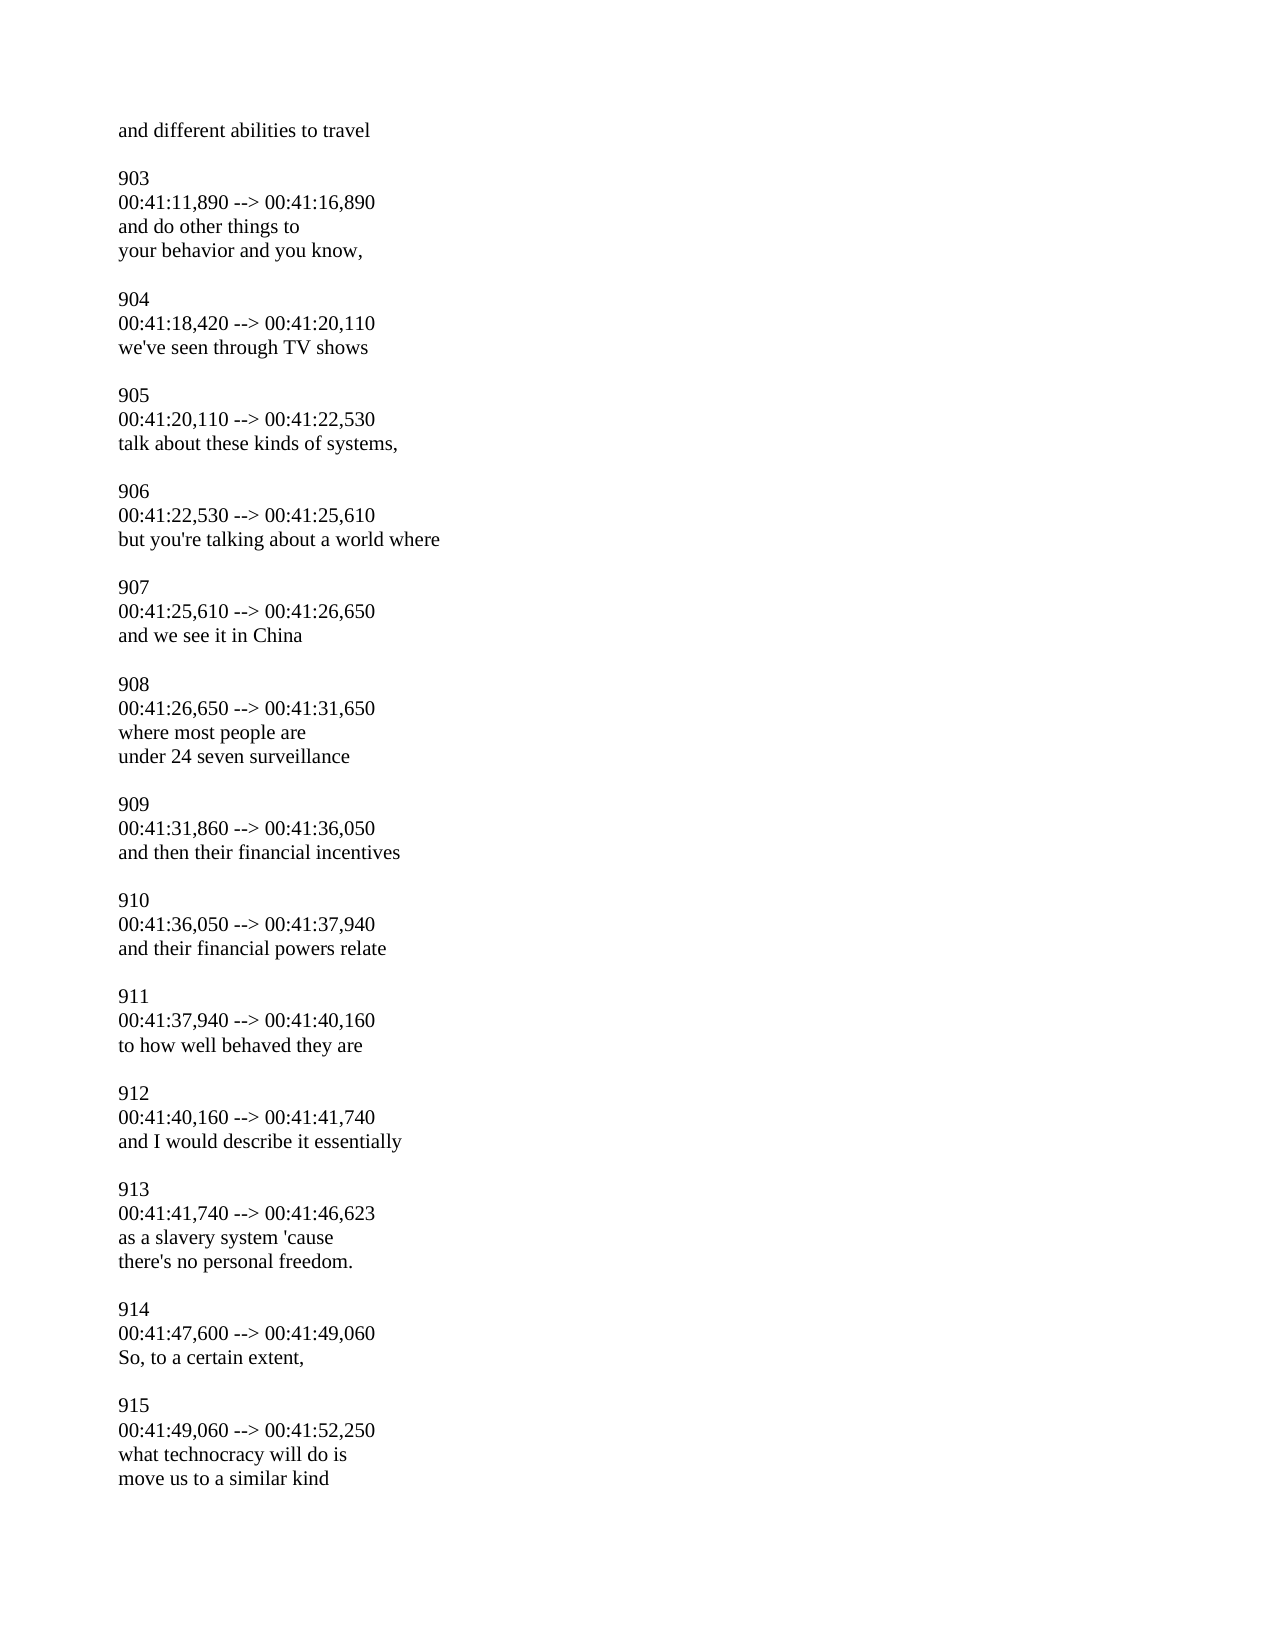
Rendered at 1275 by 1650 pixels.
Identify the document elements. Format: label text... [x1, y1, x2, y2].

text 907 [118, 575, 1157, 599]
text and I would describe it essentially [118, 1129, 1157, 1153]
text move us to a similar kind [118, 1466, 1157, 1490]
text where most people are [118, 720, 1157, 744]
text 903 [118, 166, 1157, 190]
text 913 [118, 1177, 1157, 1201]
text 908 [118, 672, 1157, 696]
text and their financial powers relate [118, 936, 1157, 960]
text your behavior and you know, [118, 238, 1157, 262]
text 00:41:25,610 --> 00:41:26,650 [118, 599, 1157, 623]
text 912 [118, 1081, 1157, 1105]
text 00:41:11,890 --> 00:41:16,890 [118, 190, 1157, 214]
text under 24 seven surveillance [118, 744, 1157, 768]
text but you're talking about a world where [118, 527, 1157, 551]
text 00:41:26,650 --> 00:41:31,650 [118, 696, 1157, 720]
text 00:41:41,740 --> 00:41:46,623 [118, 1201, 1157, 1225]
text we've seen through TV shows [118, 335, 1157, 359]
text 910 [118, 888, 1157, 912]
text 00:41:36,050 --> 00:41:37,940 [118, 912, 1157, 936]
text as a slavery system 'cause [118, 1225, 1157, 1249]
text and we see it in China [118, 623, 1157, 647]
text 00:41:20,110 --> 00:41:22,530 [118, 407, 1157, 431]
text 00:41:31,860 --> 00:41:36,050 [118, 816, 1157, 840]
text 904 [118, 287, 1157, 311]
text 00:41:22,530 --> 00:41:25,610 [118, 503, 1157, 527]
text to how well behaved they are [118, 1032, 1157, 1057]
text 905 [118, 383, 1157, 407]
text and then their financial incentives [118, 840, 1157, 864]
text 915 [118, 1393, 1157, 1417]
text 909 [118, 792, 1157, 816]
text 00:41:40,160 --> 00:41:41,740 [118, 1105, 1157, 1129]
text 00:41:49,060 --> 00:41:52,250 [118, 1417, 1157, 1442]
text 00:41:47,600 --> 00:41:49,060 [118, 1321, 1157, 1345]
text there's no personal freedom. [118, 1249, 1157, 1273]
text and do other things to [118, 214, 1157, 238]
text what technocracy will do is [118, 1442, 1157, 1466]
text and different abilities to travel [118, 118, 1157, 142]
text talk about these kinds of systems, [118, 431, 1157, 455]
text 906 [118, 479, 1157, 503]
text 911 [118, 984, 1157, 1008]
text So, to a certain extent, [118, 1345, 1157, 1369]
text 914 [118, 1297, 1157, 1321]
text 00:41:18,420 --> 00:41:20,110 [118, 311, 1157, 335]
text 00:41:37,940 --> 00:41:40,160 [118, 1008, 1157, 1032]
